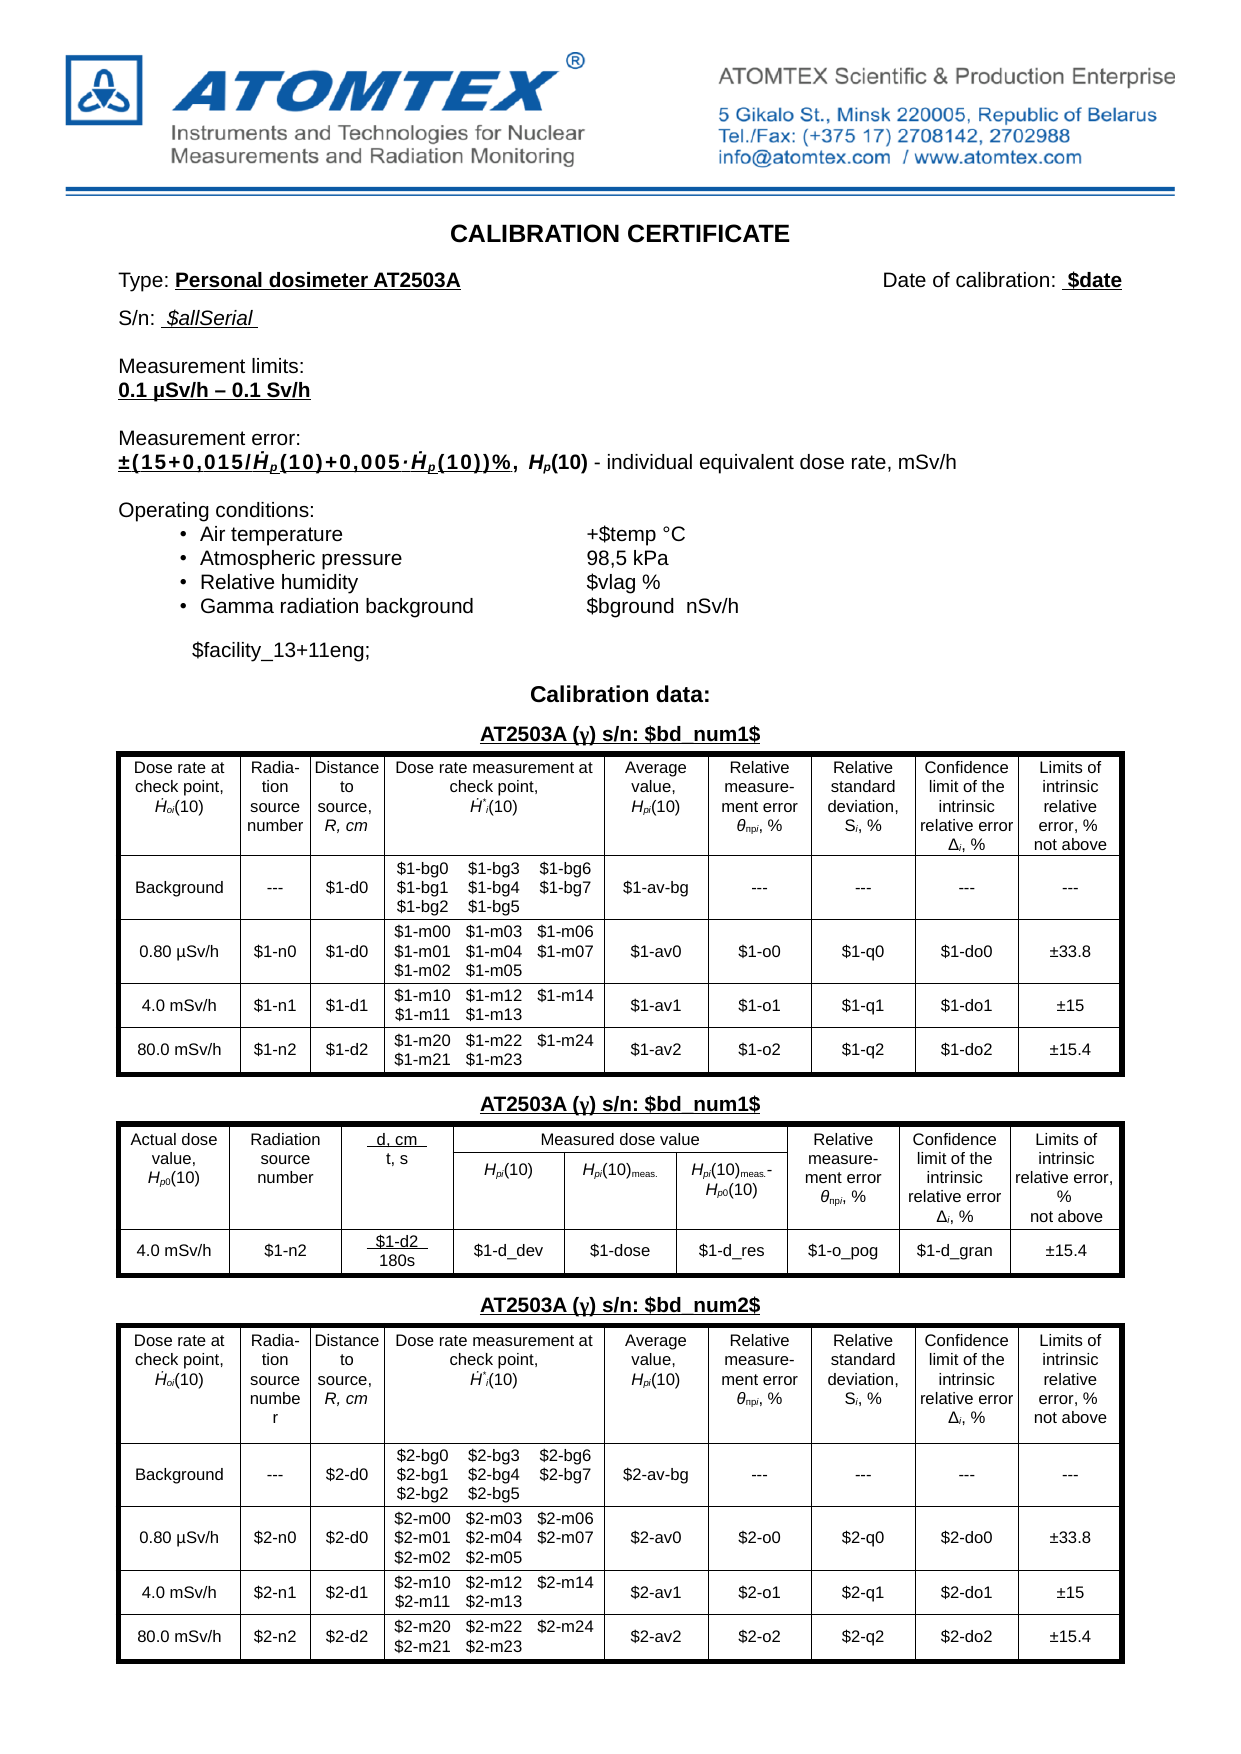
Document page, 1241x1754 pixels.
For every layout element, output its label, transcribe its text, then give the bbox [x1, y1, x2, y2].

text Measurement error: [118, 426, 1122, 450]
table_cell ±15.4 [1019, 1028, 1119, 1072]
table_header AT2503A (γ) s/n: $bd_num1$ [118, 707, 1122, 751]
table_cell $2-q0 [812, 1507, 915, 1570]
table_cell 0.80 µSv/h [121, 1507, 240, 1570]
table_cell --- [916, 1444, 1018, 1506]
table_cell Average value, Hpi(10) [605, 757, 708, 855]
table_cell ±15 [1019, 984, 1119, 1027]
list Relative humidity $vlag % [179, 570, 1122, 594]
table_cell $1-d_dev [454, 1230, 564, 1273]
table_cell 4.0 mSv/h [121, 1571, 240, 1614]
table_cell Confidence limit of the intrinsic relative error Δi, % [916, 1328, 1018, 1442]
table_cell Dose rate at check point, Ḣoi(10) [121, 757, 240, 855]
table_cell $1-d0 [311, 856, 384, 919]
table_cell --- [1019, 856, 1119, 919]
list Atmospheric pressure 98,5 kPa [179, 546, 1122, 570]
table_cell --- [812, 856, 915, 919]
table_cell $2-n0 [241, 1507, 310, 1570]
table_cell $1-n2 [230, 1230, 341, 1273]
table_cell Radia-tion source number [241, 1328, 310, 1442]
text S/n: $allSerial [118, 306, 1122, 330]
table_cell Actual dose value, Hp0(10) [121, 1127, 229, 1228]
table_cell $1-bg0 $1-bg1 $1-bg2 $1-bg3 $1-bg4 $1-bg5 $1-bg6 $1-bg7 [385, 856, 604, 919]
table_cell 4.0 mSv/h [121, 1230, 229, 1273]
list Gamma radiation background $bground nSv/h [179, 594, 1122, 618]
table_cell $2-m20 $2-m21 $2-m22 $2-m23 $2-m24 [385, 1615, 604, 1659]
table_cell Confidence limit of the intrinsic relative error Δi, % [916, 757, 1018, 855]
table_cell Confidence limit of the intrinsic relative error Δi, % [900, 1127, 1010, 1228]
table_cell $2-do1 [916, 1571, 1018, 1614]
table_header AT2503A (γ) s/n: $bd_num1$ [118, 1077, 1122, 1121]
table_cell Radia-tion source number [241, 757, 310, 855]
table_cell $2-m00 $2-m01 $2-m02 $2-m03 $2-m04 $2-m05 $2-m06 $2-m07 [385, 1507, 604, 1570]
table_cell $1-q1 [812, 984, 915, 1027]
table_cell $2-d0 [311, 1507, 384, 1570]
text Type: Personal dosimeter AT2503A Date of calibration: $date [118, 268, 1122, 292]
table_cell Limits of intrinsic relative error, % not above [1019, 757, 1119, 855]
table_cell --- [916, 856, 1018, 919]
table_cell $1-n1 [241, 984, 310, 1027]
table_cell $1-o1 [709, 984, 811, 1027]
table_cell $2-q1 [812, 1571, 915, 1614]
table_cell $2-m10 $2-m11 $2-m12 $2-m13 $2-m14 [385, 1571, 604, 1614]
table_cell Measured dose value [454, 1127, 787, 1152]
table_cell 4.0 mSv/h [121, 984, 240, 1027]
table_cell $2-n2 [241, 1615, 310, 1659]
text CALIBRATION CERTIFICATE [118, 219, 1122, 247]
table_cell $1-o0 [709, 920, 811, 983]
table_cell $2-d2 [311, 1615, 384, 1659]
table_cell $1-m10 $1-m11 $1-m12 $1-m13 $1-m14 [385, 984, 604, 1027]
table_cell Hpi(10)meas. [565, 1153, 676, 1228]
table_cell $2-o0 [709, 1507, 811, 1570]
table_cell $1-av-bg [605, 856, 708, 919]
table_cell Relative measure-ment error θпрi, % [709, 757, 811, 855]
table_cell ±15.4 [1019, 1615, 1119, 1659]
table_cell d, cm t, s [342, 1127, 453, 1228]
text Measurement limits: [118, 354, 1122, 378]
table_cell --- [241, 856, 310, 919]
table_cell Limits of intrinsic relative error, % not above [1019, 1328, 1119, 1442]
text ±(15+0,015/Ḣp(10)+0,005·Ḣp(10))%, Hр(10) - individual equivalent dose rate, mSv/h [118, 450, 1122, 474]
text Operating conditions: [118, 498, 1122, 522]
table_cell --- [709, 856, 811, 919]
table_cell $2-bg0 $2-bg1 $2-bg2 $2-bg3 $2-bg4 $2-bg5 $2-bg6 $2-bg7 [385, 1444, 604, 1506]
table_cell $1-n0 [241, 920, 310, 983]
table_cell $2-do2 [916, 1615, 1018, 1659]
text Calibration data: [118, 681, 1122, 707]
table_cell --- [709, 1444, 811, 1506]
table_cell Dose rate measurement at check point, Ḣ*i(10) [385, 757, 604, 855]
table_cell Average value, Hpi(10) [605, 1328, 708, 1442]
table_cell $1-do0 [916, 920, 1018, 983]
table_cell Distance to source, R, сm [311, 1328, 384, 1442]
table_cell $2-n1 [241, 1571, 310, 1614]
table_cell $2-d1 [311, 1571, 384, 1614]
table_cell $1-dose [565, 1230, 676, 1273]
text $facility_13+11eng; [118, 637, 1122, 661]
table_cell $1-d0 [311, 920, 384, 983]
table_cell $1-m00 $1-m01 $1-m02 $1-m03 $1-m04 $1-m05 $1-m06 $1-m07 [385, 920, 604, 983]
table_cell --- [241, 1444, 310, 1506]
table_cell $1-q0 [812, 920, 915, 983]
table_cell Radiation source number [230, 1127, 341, 1228]
table_cell $1-q2 [812, 1028, 915, 1072]
table_cell $1-d1 [311, 984, 384, 1027]
table_cell $1-d_gran [900, 1230, 1010, 1273]
table_cell $1-m20 $1-m21 $1-m22 $1-m23 $1-m24 [385, 1028, 604, 1072]
table_cell Relative measure-ment error θпрi, % [709, 1328, 811, 1442]
table_cell 80.0 mSv/h [121, 1028, 240, 1072]
table_cell ±15.4 [1011, 1230, 1119, 1273]
table_cell $2-o2 [709, 1615, 811, 1659]
table_cell $1-av1 [605, 984, 708, 1027]
table_cell $1-do1 [916, 984, 1018, 1027]
table_cell --- [1019, 1444, 1119, 1506]
table_cell $1-o2 [709, 1028, 811, 1072]
table_cell Relative measure-ment error θпрi, % [788, 1127, 899, 1228]
table_cell $1-d2 [311, 1028, 384, 1072]
table_cell Dose rate at check point, Ḣoi(10) [121, 1328, 240, 1442]
list Air temperature +$temp °C [179, 522, 1122, 546]
table_cell $2-o1 [709, 1571, 811, 1614]
table_cell $1-av2 [605, 1028, 708, 1072]
table_cell ±33.8 [1019, 1507, 1119, 1570]
table_cell ±33.8 [1019, 920, 1119, 983]
table_cell $1-d2 180s [342, 1230, 453, 1273]
table_cell 0.80 µSv/h [121, 920, 240, 983]
table_cell $2-av0 [605, 1507, 708, 1570]
table_cell Background [121, 1444, 240, 1506]
table_cell $1-n2 [241, 1028, 310, 1072]
table_cell $1-d_res [677, 1230, 787, 1273]
table_cell Relative standard deviation, Si, % [812, 757, 915, 855]
table_cell $2-q2 [812, 1615, 915, 1659]
table_cell $2-d0 [311, 1444, 384, 1506]
table_cell --- [812, 1444, 915, 1506]
table_cell $2-av-bg [605, 1444, 708, 1506]
table_cell $2-do0 [916, 1507, 1018, 1570]
table_cell Relative standard deviation, Si, % [812, 1328, 915, 1442]
table_cell $1-av0 [605, 920, 708, 983]
table_cell $1-do2 [916, 1028, 1018, 1072]
table_cell Hpi(10)meas.-Hp0(10) [677, 1153, 787, 1228]
table_cell $2-av2 [605, 1615, 708, 1659]
table_cell Distance to source, R, сm [311, 757, 384, 855]
table_cell $1-o_pog [788, 1230, 899, 1273]
table_cell Background [121, 856, 240, 919]
table_cell Limits of intrinsic relative error, % not above [1011, 1127, 1119, 1228]
table_cell Dose rate measurement at check point, Ḣ*i(10) [385, 1328, 604, 1442]
table_cell 80.0 mSv/h [121, 1615, 240, 1659]
text 0.1 µSv/h – 0.1 Sv/h [118, 378, 1122, 402]
table_cell Hpi(10) [454, 1153, 564, 1228]
table_header AT2503A (γ) s/n: $bd_num2$ [118, 1278, 1122, 1323]
table_cell $2-av1 [605, 1571, 708, 1614]
table_cell ±15 [1019, 1571, 1119, 1614]
